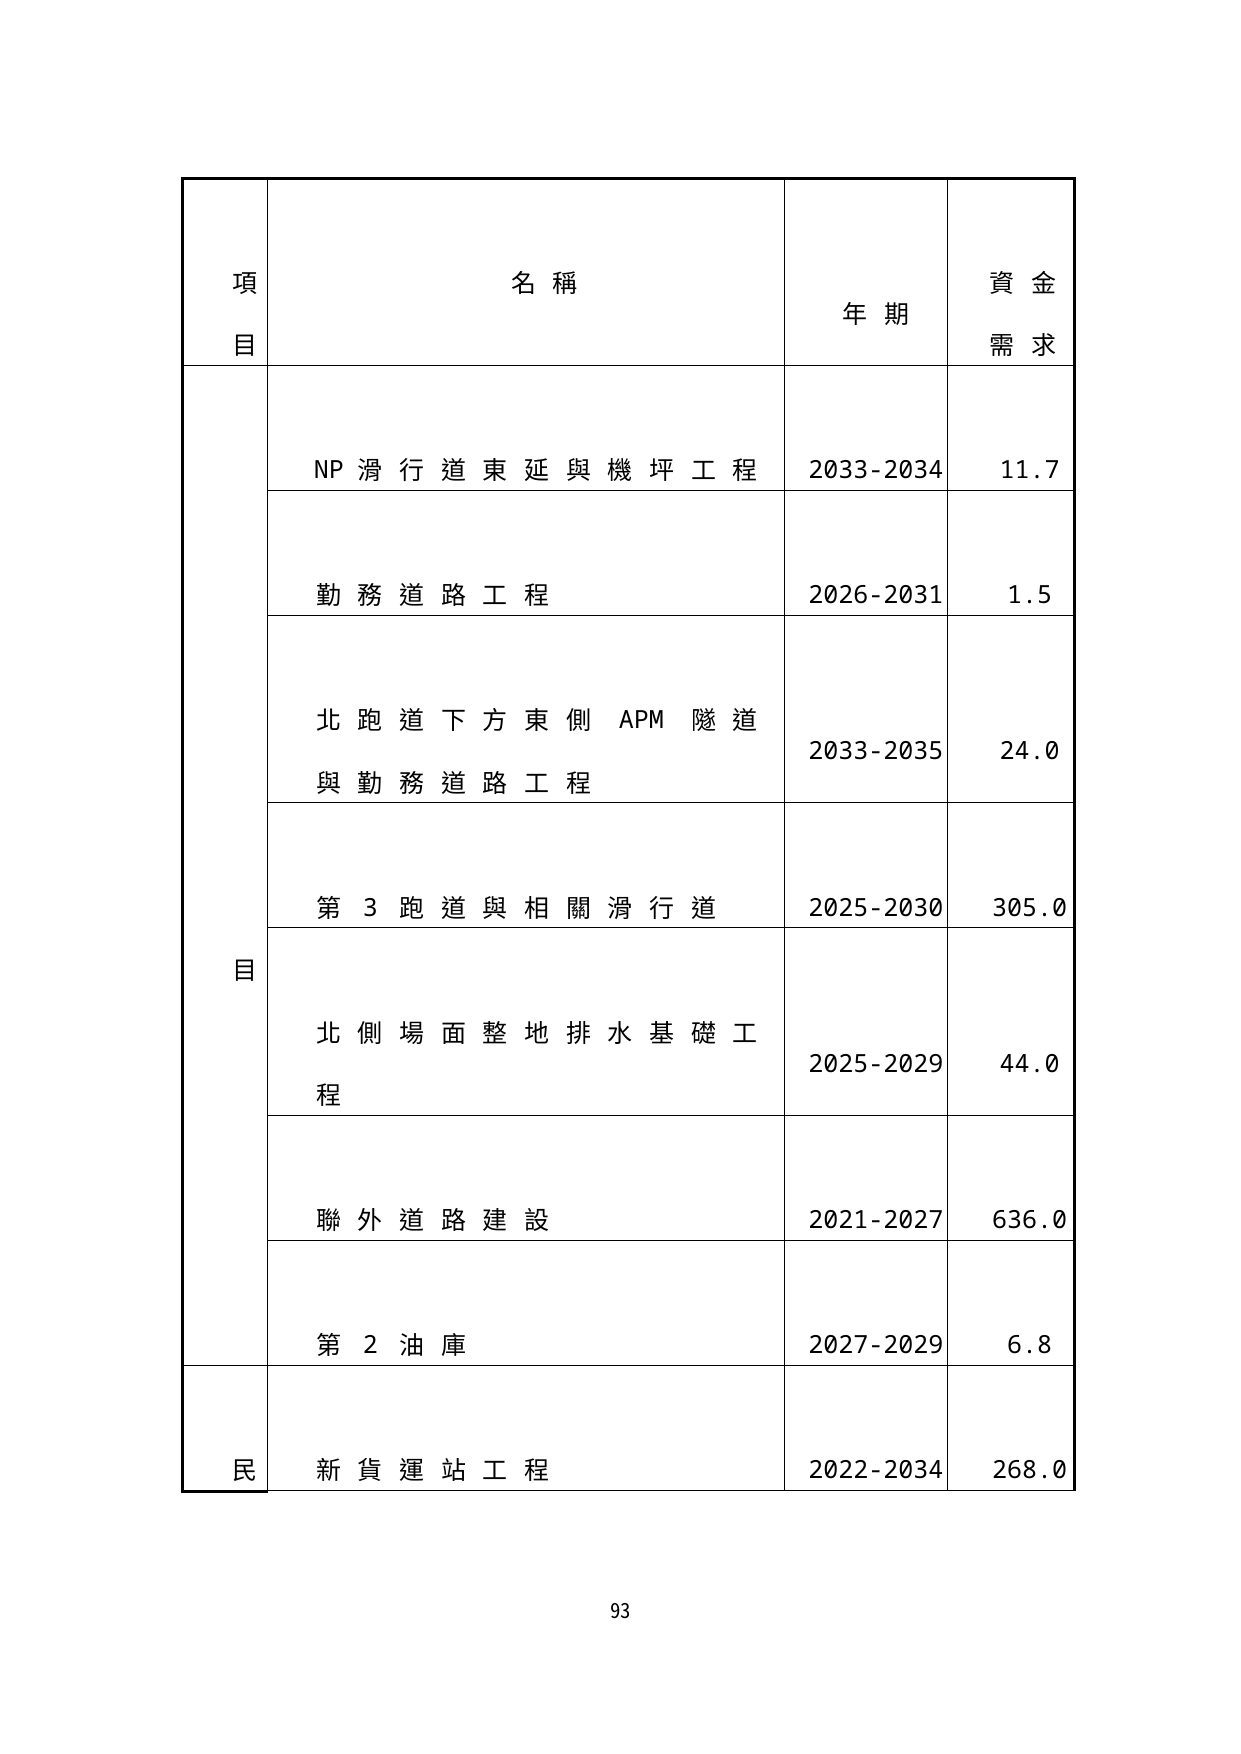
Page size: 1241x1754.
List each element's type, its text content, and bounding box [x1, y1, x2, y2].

table_cell 305.0 [948, 803, 1073, 927]
table_cell 民 [184, 1366, 267, 1490]
table_cell 第3跑道與相關滑行道 [268, 803, 784, 927]
table_header 名稱 [268, 180, 784, 365]
table_cell 北跑道下方東側APM隧道與勤務道路工程 [268, 616, 784, 802]
table_cell 2027-2029 [785, 1241, 947, 1365]
table_cell 2022-2034 [785, 1366, 947, 1490]
table_cell 勤務道路工程 [268, 491, 784, 615]
table_cell 北側場面整地排水基礎工程 [268, 928, 784, 1115]
table_cell 24.0 [948, 616, 1073, 802]
table_header 年期 [785, 180, 947, 365]
table_cell 6.8 [948, 1241, 1073, 1365]
table_cell NP滑行道東延與機坪工程 [268, 366, 784, 490]
table_cell 268.0 [948, 1366, 1073, 1490]
table_cell 1.5 [948, 491, 1073, 615]
table_cell 636.0 [948, 1116, 1073, 1240]
table_cell 11.7 [948, 366, 1073, 490]
table_cell 新貨運站工程 [268, 1366, 784, 1490]
table_cell 2033-2035 [785, 616, 947, 802]
table_cell 2033-2034 [785, 366, 947, 490]
table_cell 目 [184, 366, 267, 1365]
table_cell 44.0 [948, 928, 1073, 1115]
table_cell 2021-2027 [785, 1116, 947, 1240]
table_cell 2025-2030 [785, 803, 947, 927]
table_header 項目 [184, 180, 267, 365]
table_cell 2025-2029 [785, 928, 947, 1115]
table_cell 聯外道路建設 [268, 1116, 784, 1240]
table_cell 2026-2031 [785, 491, 947, 615]
table_header 資金需求 [948, 180, 1073, 365]
table_cell 第2油庫 [268, 1241, 784, 1365]
